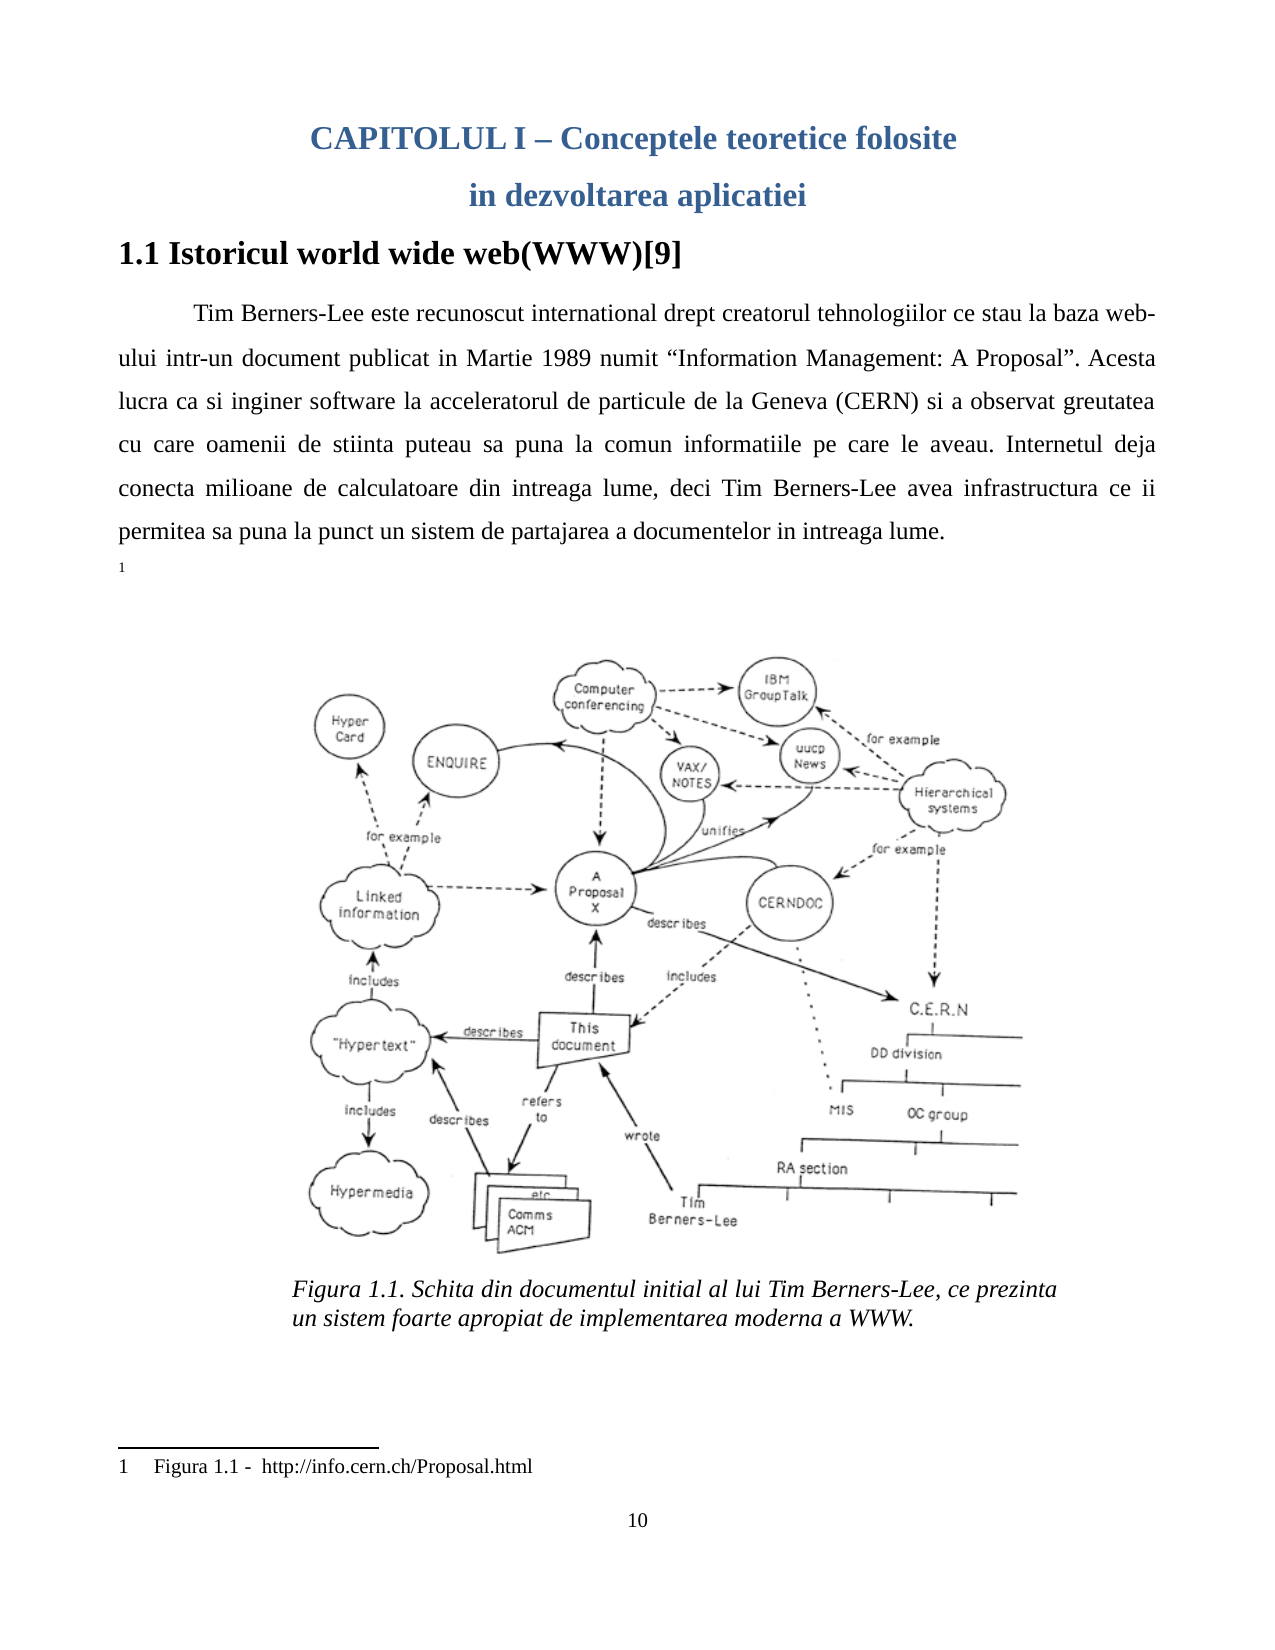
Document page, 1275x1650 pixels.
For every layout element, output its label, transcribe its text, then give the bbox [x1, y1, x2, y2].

subtitle 1.1 Istoricul world wide web(WWW)[9] [118, 233, 1157, 271]
subtitle Tim Berners-Lee este recunoscut international drept creatorul tehnologiilor ce stau la baza web-ului intr-un document publicat in Martie 1989 numit “Information Management: A Proposal”. Acesta lucra ca si inginer software la acceleratorul de particule de la Geneva (CERN) si a observat greutatea cu care oamenii de stiinta puteau sa puna la comun informatiile pe care le aveau. Internetul deja conecta milioane de calculatoare din intreaga lume, deci Tim Berners-Lee avea infrastructura ce ii permitea sa puna la punct un sistem de partajarea a documentelor in intreaga lume. [118, 291, 1157, 544]
subtitle CAPITOLUL I – Conceptele teoretice folosite [118, 118, 1157, 156]
picture [291, 634, 1062, 1259]
subtitle Figura 1.1. Schita din documentul initial al lui Tim Berners-Lee, ce prezinta un sistem foarte apropiat de implementarea moderna a WWW. [292, 1259, 1061, 1332]
subtitle in dezvoltarea aplicatiei [118, 176, 1157, 214]
subtitle Figura 1.1 - http://info.cern.ch/Proposal.html [118, 1454, 1157, 1478]
